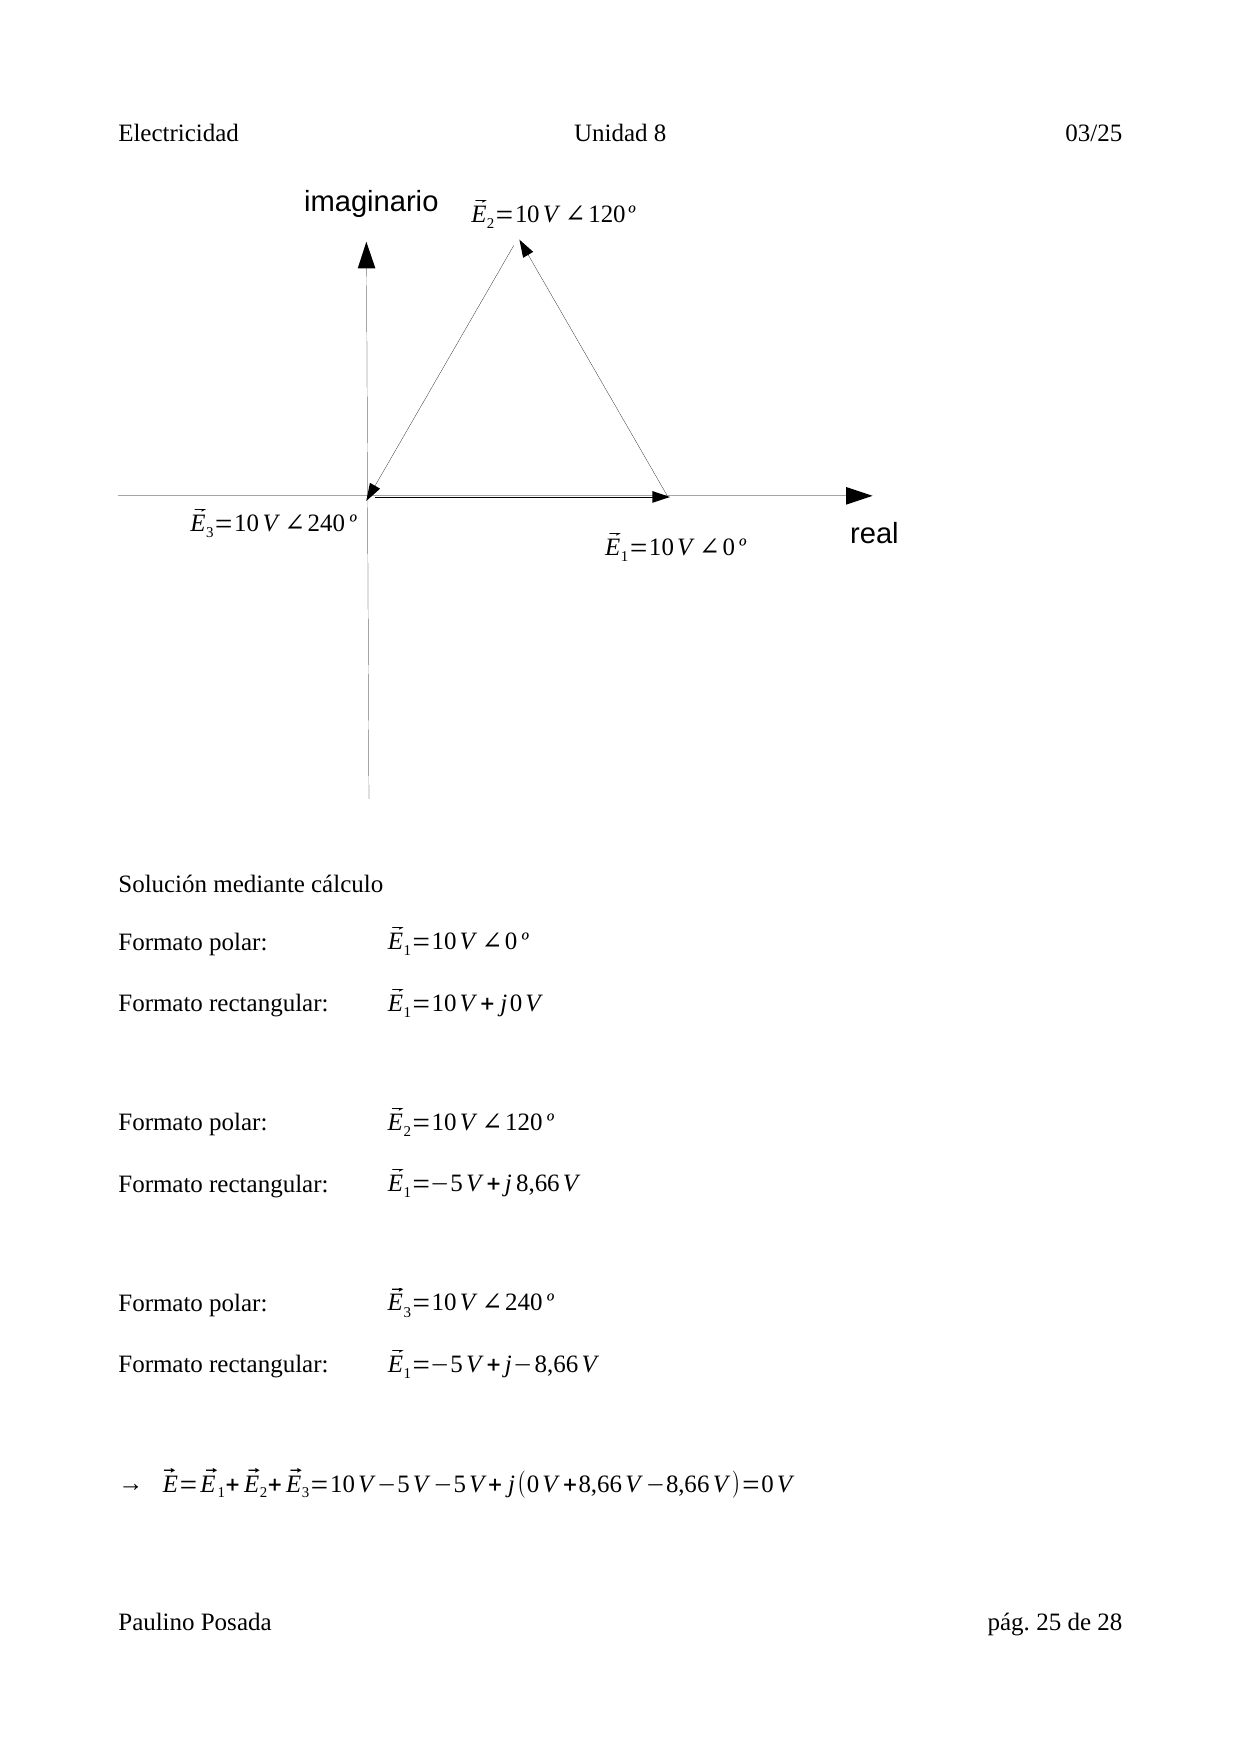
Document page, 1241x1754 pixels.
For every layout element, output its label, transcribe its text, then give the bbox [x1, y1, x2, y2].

text Formato rectangular: [118, 1349, 1122, 1382]
text Solución mediante cálculo [118, 869, 1122, 898]
text → [118, 1468, 1122, 1501]
text Formato rectangular: [118, 988, 1122, 1021]
text Formato rectangular: [118, 1169, 1122, 1201]
text Formato polar: [118, 1288, 1122, 1320]
text Formato polar: [118, 1107, 1122, 1140]
text Formato polar: [118, 927, 1122, 959]
